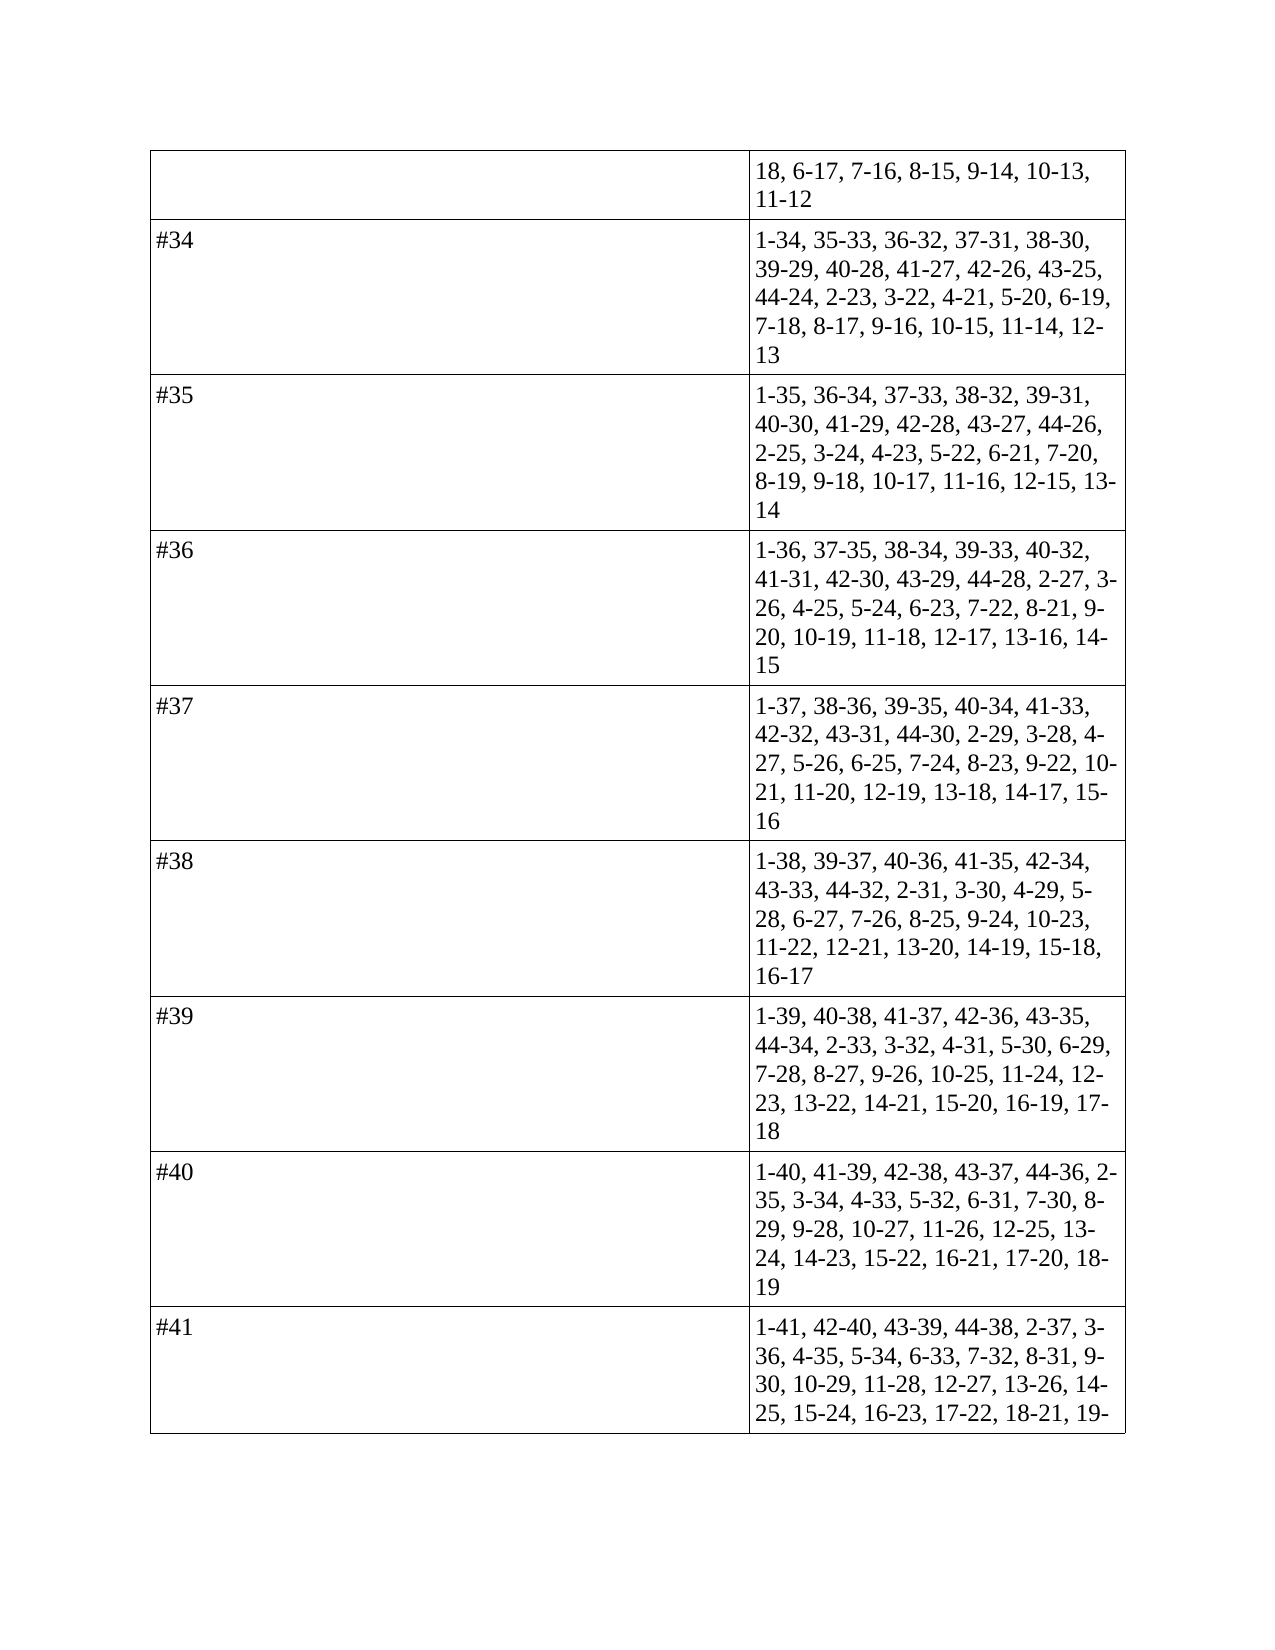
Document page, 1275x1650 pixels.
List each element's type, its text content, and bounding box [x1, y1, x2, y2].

table_cell 1-40, 41-39, 42-38, 43-37, 44-36, 2-35, 3-34, 4-33, 5-32, 6-31, 7-30, 8-29, 9-28, 10-27, 11-26, 12-25, 13-24, 14-23, 15-22, 16-21, 17-20, 18-19 [750, 1152, 1125, 1306]
table_cell 1-34, 35-33, 36-32, 37-31, 38-30, 39-29, 40-28, 41-27, 42-26, 43-25, 44-24, 2-23, 3-22, 4-21, 5-20, 6-19, 7-18, 8-17, 9-16, 10-15, 11-14, 12-13 [750, 220, 1125, 374]
table_cell #36 [151, 531, 749, 685]
table_cell 1-38, 39-37, 40-36, 41-35, 42-34, 43-33, 44-32, 2-31, 3-30, 4-29, 5-28, 6-27, 7-26, 8-25, 9-24, 10-23, 11-22, 12-21, 13-20, 14-19, 15-18, 16-17 [750, 841, 1125, 996]
table_cell #38 [151, 841, 749, 996]
table_cell 1-37, 38-36, 39-35, 40-34, 41-33, 42-32, 43-31, 44-30, 2-29, 3-28, 4-27, 5-26, 6-25, 7-24, 8-23, 9-22, 10-21, 11-20, 12-19, 13-18, 14-17, 15-16 [750, 686, 1125, 840]
table_cell #40 [151, 1152, 749, 1306]
table_cell #35 [151, 375, 749, 530]
table_cell 1-35, 36-34, 37-33, 38-32, 39-31, 40-30, 41-29, 42-28, 43-27, 44-26, 2-25, 3-24, 4-23, 5-22, 6-21, 7-20, 8-19, 9-18, 10-17, 11-16, 12-15, 13-14 [750, 375, 1125, 530]
table_cell 1-39, 40-38, 41-37, 42-36, 43-35, 44-34, 2-33, 3-32, 4-31, 5-30, 6-29, 7-28, 8-27, 9-26, 10-25, 11-24, 12-23, 13-22, 14-21, 15-20, 16-19, 17-18 [750, 997, 1125, 1151]
table_cell #39 [151, 997, 749, 1151]
table_cell #41 [151, 1307, 749, 1433]
table_cell 18, 6-17, 7-16, 8-15, 9-14, 10-13, 11-12 [750, 151, 1125, 219]
table_cell 1-41, 42-40, 43-39, 44-38, 2-37, 3-36, 4-35, 5-34, 6-33, 7-32, 8-31, 9-30, 10-29, 11-28, 12-27, 13-26, 14-25, 15-24, 16-23, 17-22, 18-21, 19- [750, 1307, 1125, 1433]
table_cell #34 [151, 220, 749, 374]
table_cell [151, 151, 749, 219]
table_cell #37 [151, 686, 749, 840]
table_cell 1-36, 37-35, 38-34, 39-33, 40-32, 41-31, 42-30, 43-29, 44-28, 2-27, 3-26, 4-25, 5-24, 6-23, 7-22, 8-21, 9-20, 10-19, 11-18, 12-17, 13-16, 14-15 [750, 531, 1125, 685]
